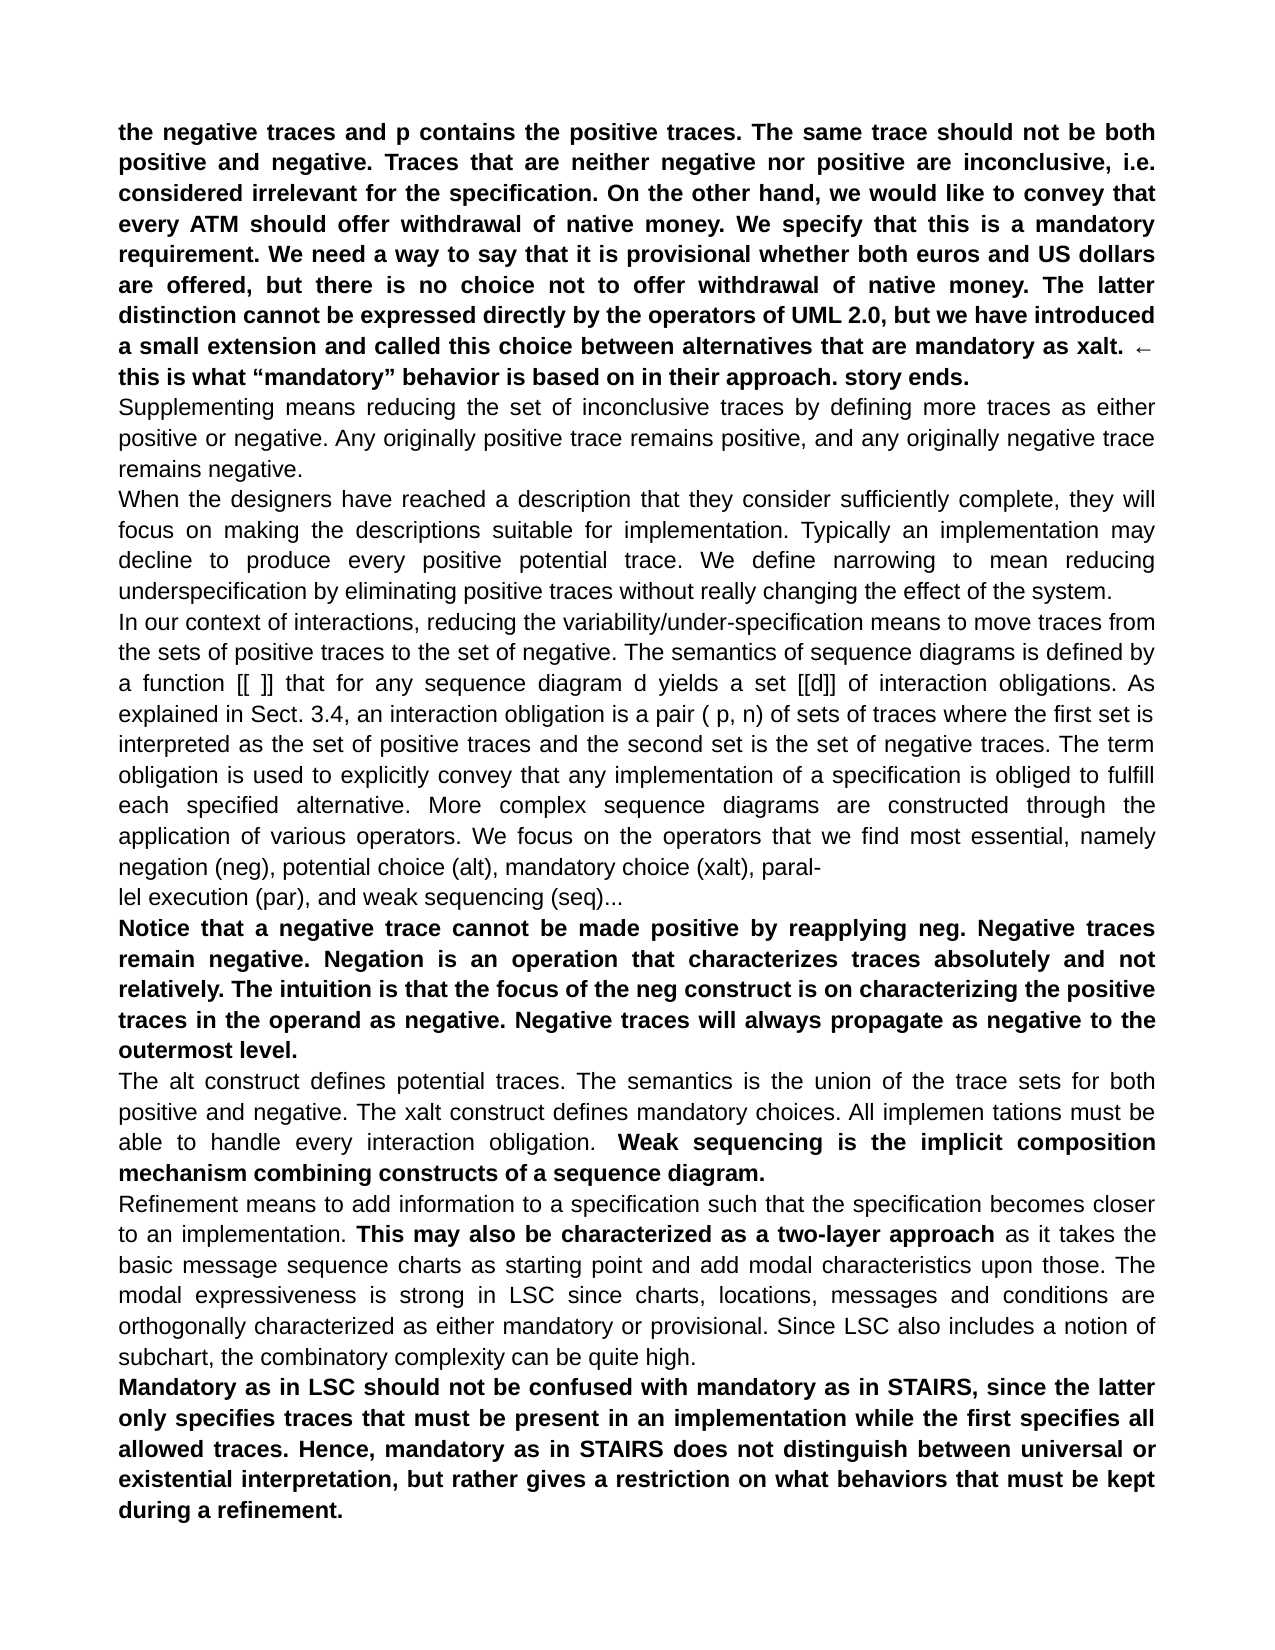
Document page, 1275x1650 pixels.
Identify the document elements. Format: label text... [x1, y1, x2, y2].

text Refinement means to add information to a specification such that the specification becomes closer to an implementation. This may also be characterized as a two-layer approach as it takes the basic message sequence charts as starting point and add modal characteristics upon those. The modal expressiveness is strong in LSC since charts, locations, messages and conditions are orthogonally characterized as either mandatory or provisional. Since LSC also includes a notion of subchart, the combinatory complexity can be quite high. [118, 1190, 1157, 1370]
text Notice that a negative trace cannot be made positive by reapplying neg. Negative traces remain negative. Negation is an operation that characterizes traces absolutely and not relatively. The intuition is that the focus of the neg construct is on characterizing the positive traces in the operand as negative. Negative traces will always propagate as negative to the outermost level. [118, 914, 1157, 1064]
text Mandatory as in LSC should not be confused with mandatory as in STAIRS, since the latter only specifies traces that must be present in an implementation while the first specifies all allowed traces. Hence, mandatory as in STAIRS does not distinguish between universal or existential interpretation, but rather gives a restriction on what behaviors that must be kept during a refinement. [118, 1374, 1157, 1523]
text In our context of interactions, reducing the variability/under-specification means to move traces from the sets of positive traces to the set of negative. The semantics of sequence diagrams is defined by a function [[ ]] that for any sequence diagram d yields a set [[d]] of interaction obligations. As explained in Sect. 3.4, an interaction obligation is a pair ( p, n) of sets of traces where the first set is interpreted as the set of positive traces and the second set is the set of negative traces. The term obligation is used to explicitly convey that any implementation of a specification is obliged to fulfill each specified alternative. More complex sequence diagrams are constructed through the application of various operators. We focus on the operators that we find most essential, namely negation (neg), potential choice (alt), mandatory choice (xalt), paral- [118, 608, 1157, 880]
text The alt construct defines potential traces. The semantics is the union of the trace sets for both positive and negative. The xalt construct defines mandatory choices. All implemen tations must be able to handle every interaction obligation. Weak sequencing is the implicit composition mechanism combining constructs of a sequence diagram. [118, 1067, 1157, 1186]
text lel execution (par), and weak sequencing (seq)... [118, 884, 1157, 911]
text When the designers have reached a description that they consider sufficiently complete, they will focus on making the descriptions suitable for implementation. Typically an implementation may decline to produce every positive potential trace. We define narrowing to mean reducing underspecification by eliminating positive traces without really changing the effect of the system. [118, 486, 1157, 604]
text the negative traces and p contains the positive traces. The same trace should not be both positive and negative. Traces that are neither negative nor positive are inconclusive, i.e. considered irrelevant for the specification. On the other hand, we would like to convey that every ATM should offer withdrawal of native money. We specify that this is a mandatory requirement. We need a way to say that it is provisional whether both euros and US dollars are offered, but there is no choice not to offer withdrawal of native money. The latter distinction cannot be expressed directly by the operators of UML 2.0, but we have introduced a small extension and called this choice between alternatives that are mandatory as xalt. ← this is what “mandatory” behavior is based on in their approach. story ends. [118, 118, 1157, 390]
text Supplementing means reducing the set of inconclusive traces by defining more traces as either positive or negative. Any originally positive trace remains positive, and any originally negative trace remains negative. [118, 394, 1157, 482]
